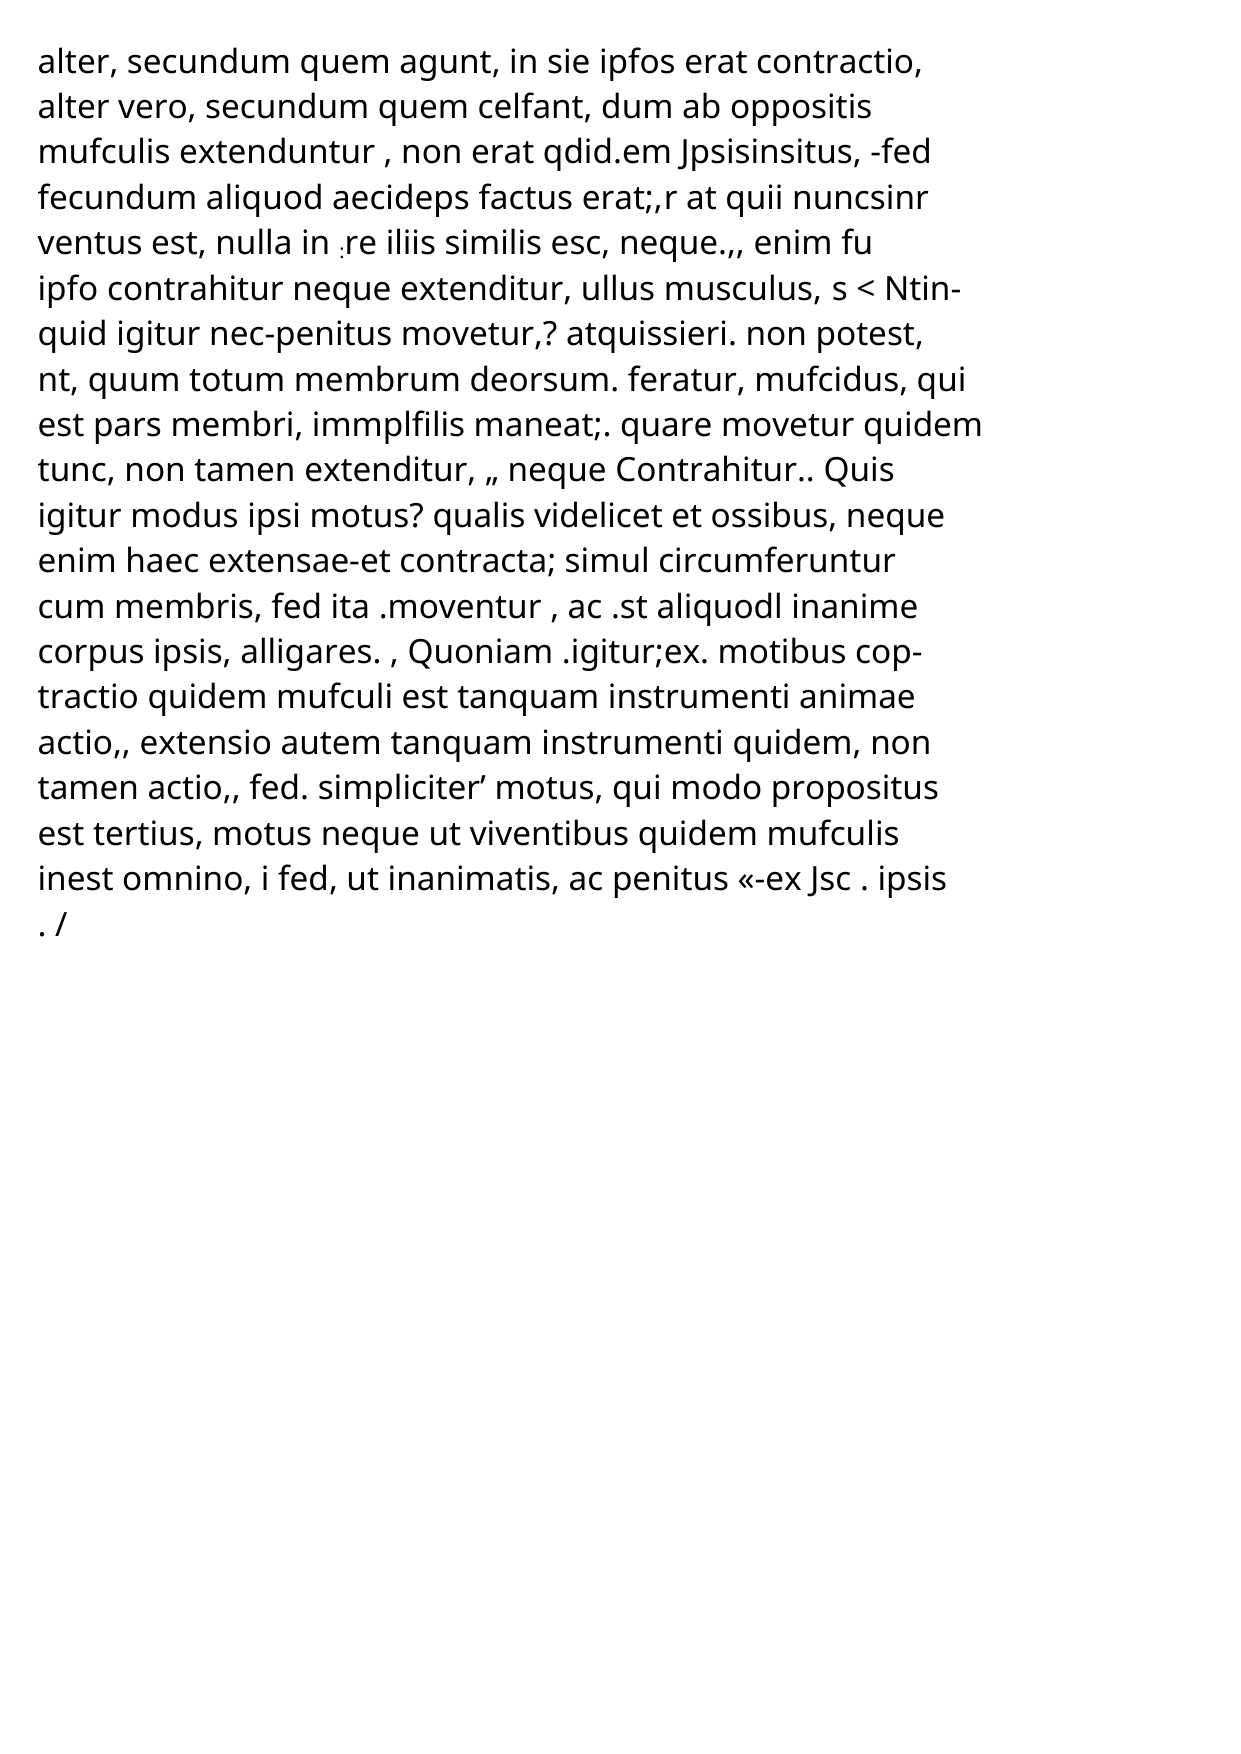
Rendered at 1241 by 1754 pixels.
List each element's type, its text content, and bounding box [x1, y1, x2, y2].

text . / [37, 900, 1203, 946]
text alter, secundum quem agunt, in sie ipfos erat contractio, alter vero, secundum quem celfant, dum ab oppositis mufculis extenduntur , non erat qdid.em Jpsisinsitus, -fed fecundum aliquod aecideps factus erat;,r at quii nuncsinr ventus est, nulla in :re iliis similis esc, neque.,, enim fu ipfo contrahitur neque extenditur, ullus musculus, s < Ntin- quid igitur nec-penitus movetur,? atquissieri. non potest, nt, quum totum membrum deorsum. feratur, mufcidus, qui est pars membri, immplfilis maneat;. quare movetur quidem tunc, non tamen extenditur, „ neque Contrahitur.. Quis igitur modus ipsi motus? qualis videlicet et ossibus, neque enim haec extensae-et contracta; simul circumferuntur cum membris, fed ita .moventur , ac .st aliquodl inanime corpus ipsis, alligares. , Quoniam .igitur;ex. motibus cop- tractio quidem mufculi est tanquam instrumenti animae actio,, extensio autem tanquam instrumenti quidem, non tamen actio,, fed. simpliciter’ motus, qui modo propositus est tertius, motus neque ut viventibus quidem mufculis inest omnino, i fed, ut inanimatis, ac penitus «-ex Jsc . ipsis [37, 37, 1203, 900]
